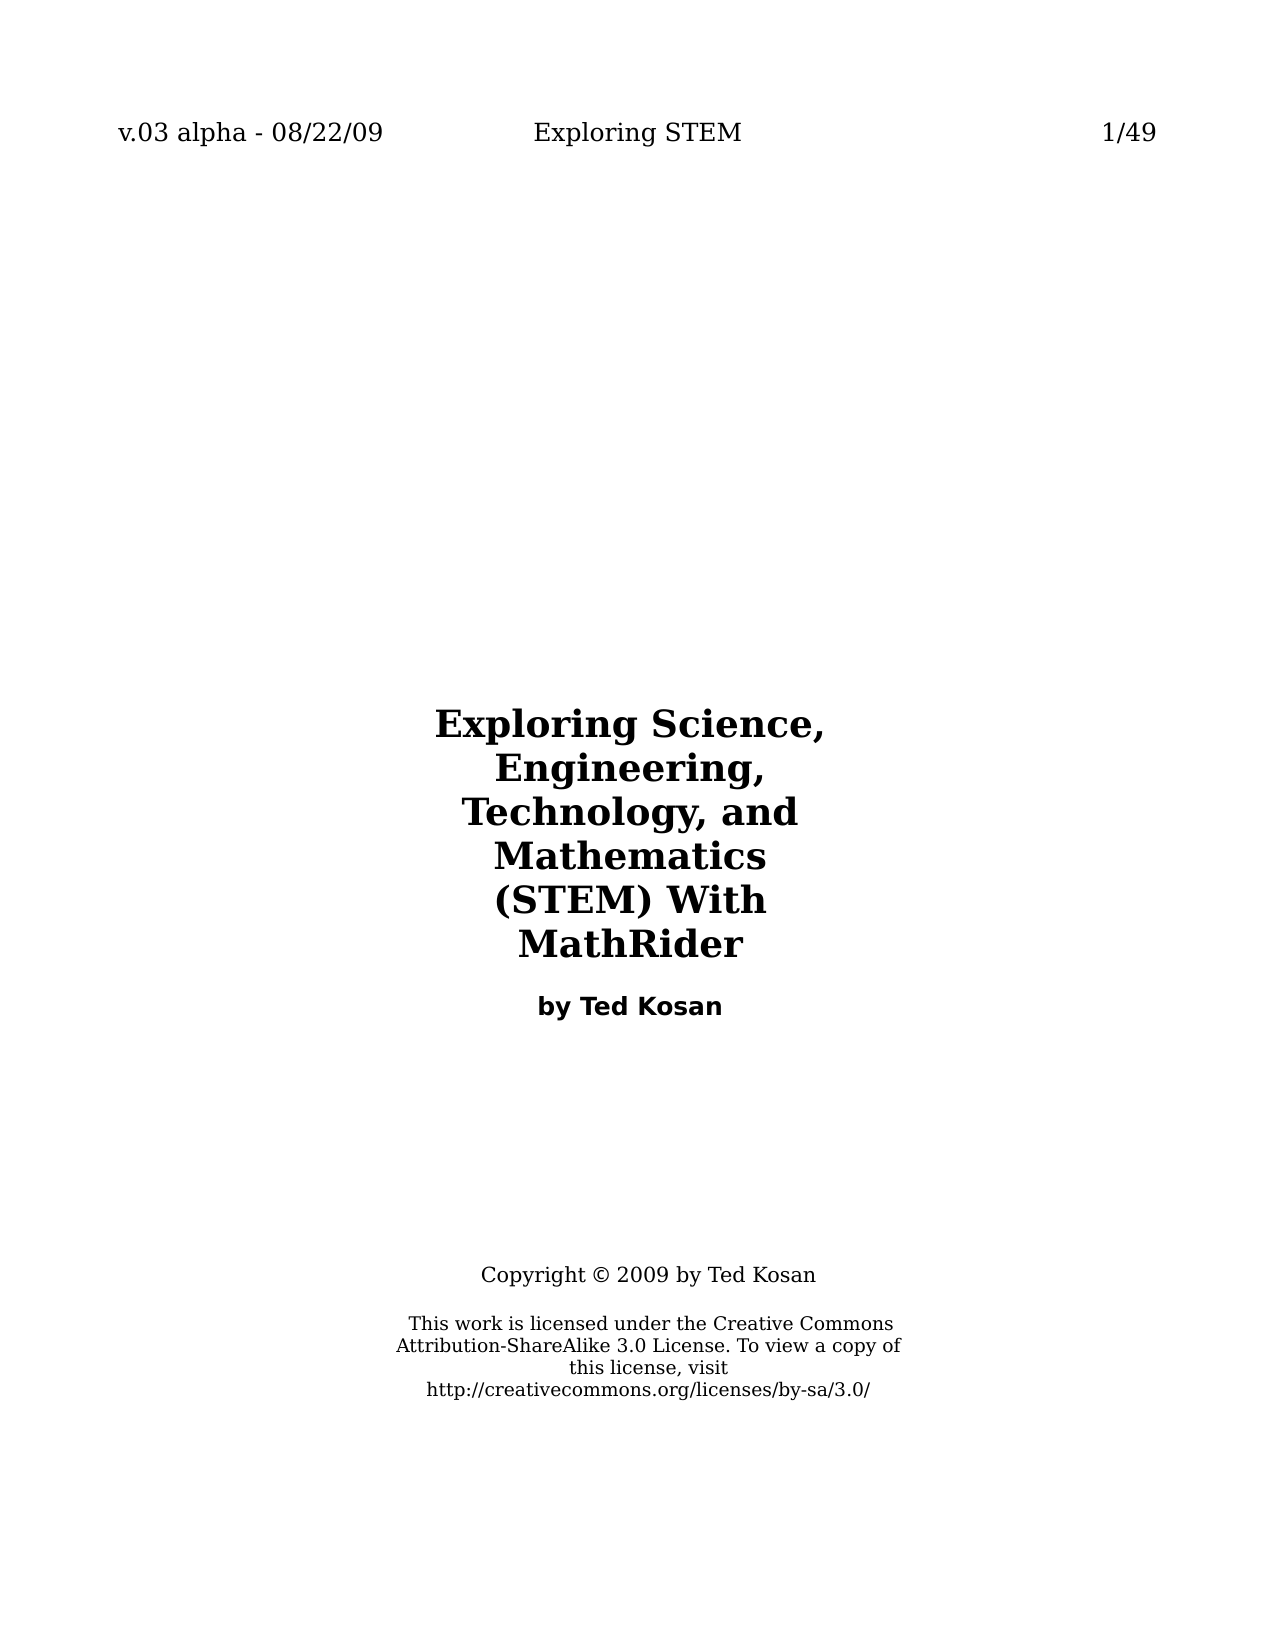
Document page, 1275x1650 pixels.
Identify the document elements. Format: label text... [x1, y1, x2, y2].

text Exploring Science, Engineering, Technology, and Mathematics (STEM) With MathRider [427, 702, 832, 967]
text by Ted Kosan [427, 992, 832, 1021]
text Copyright © 2009 by Ted Kosan [382, 1260, 915, 1289]
text This work is licensed under the Creative Commons Attribution-ShareAlike 3.0 License. To view a copy of this license, visit http://creativecommons.org/licenses/by-sa/3.0/ [382, 1313, 915, 1401]
